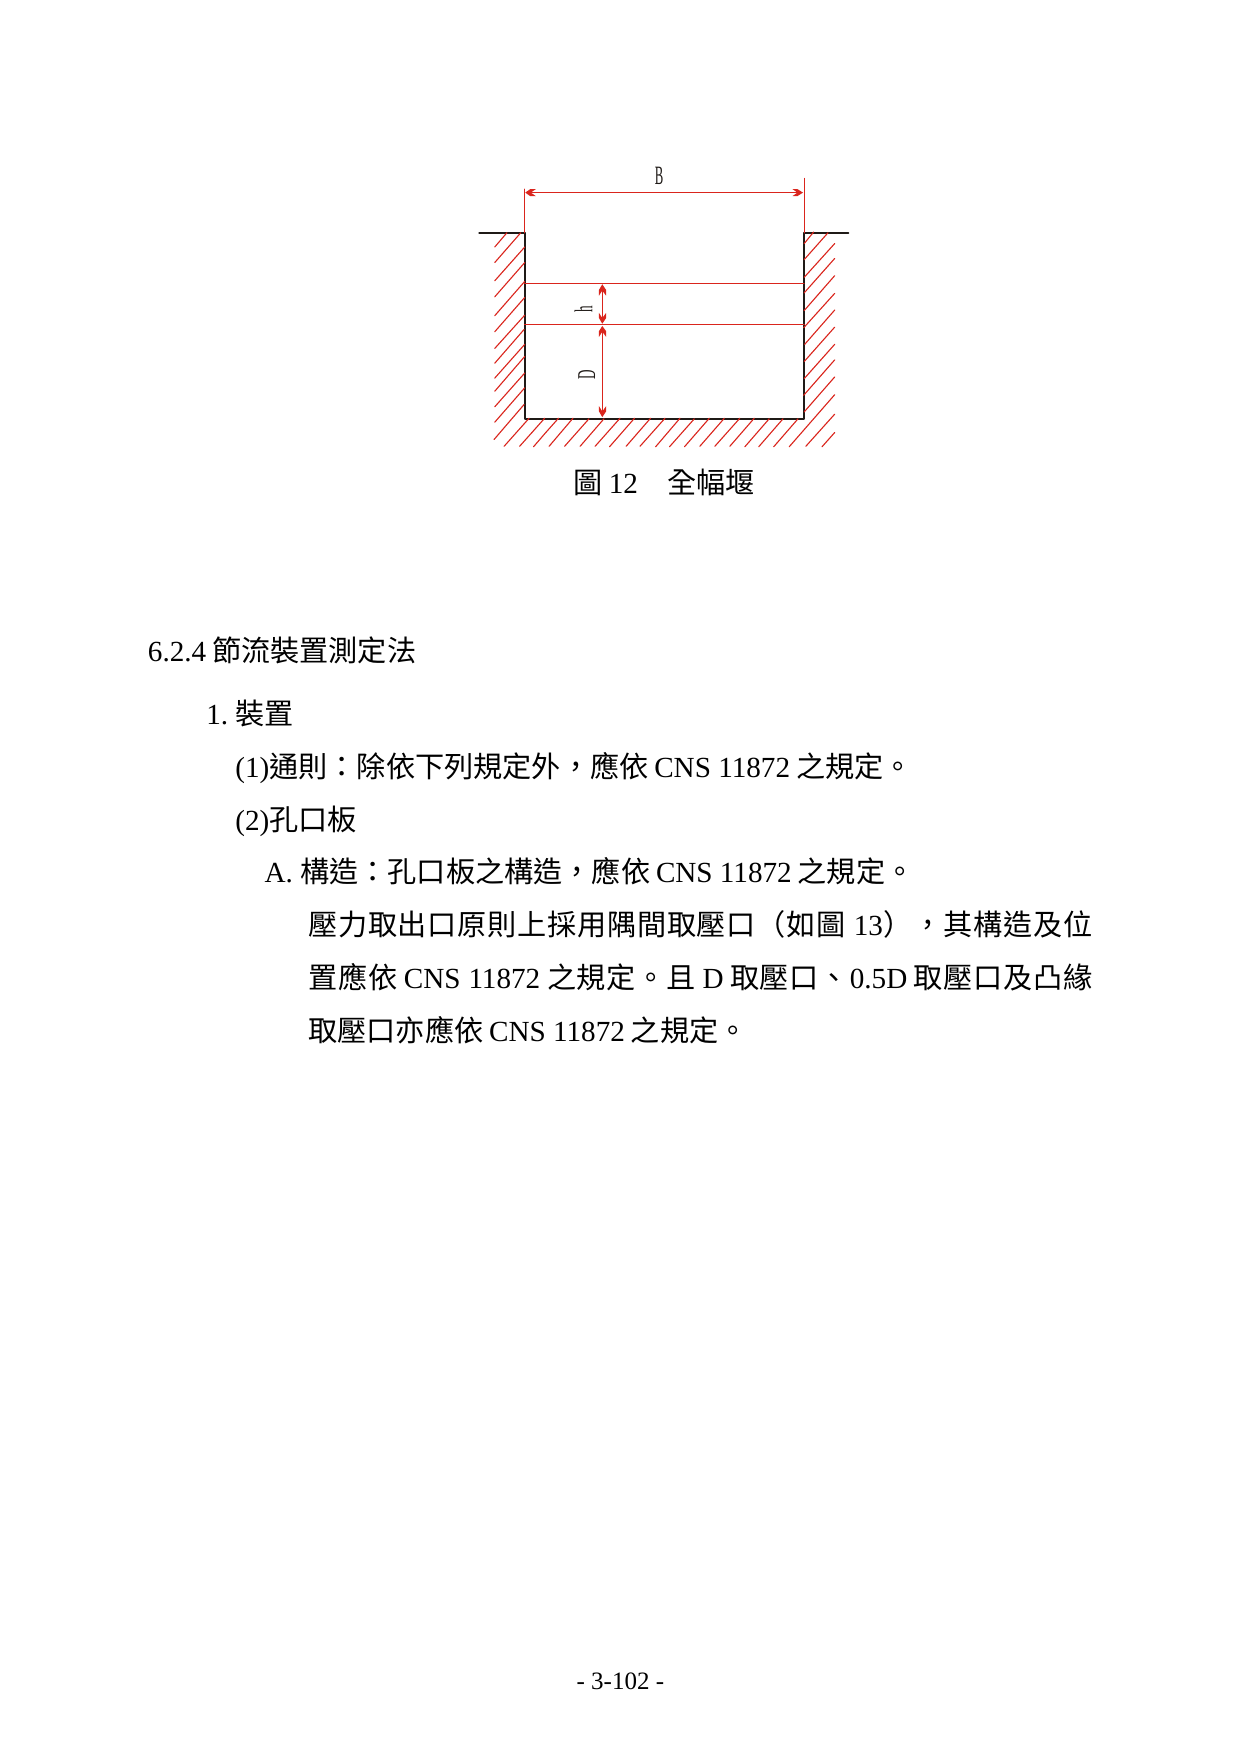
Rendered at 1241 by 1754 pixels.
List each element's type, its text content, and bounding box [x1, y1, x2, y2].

text 1. 裝置 [206, 690, 1092, 733]
text (2)孔口板 [235, 796, 1092, 838]
text 壓力取出口原則上採用隅間取壓口（如圖13），其構造及位置應依CNS 11872之規定。且D取壓口、0.5D取壓口及凸緣取壓口亦應依CNS 11872之規定。 [308, 902, 1092, 1049]
text (1)通則：除依下列規定外，應依CNS 11872之規定。 [235, 743, 1092, 786]
subtitle 6.2.4節流裝置測定法 [148, 627, 1092, 669]
text 圖12 全幅堰 [235, 459, 1092, 502]
text A. 構造：孔口板之構造，應依CNS 11872之規定。 [264, 849, 1092, 891]
